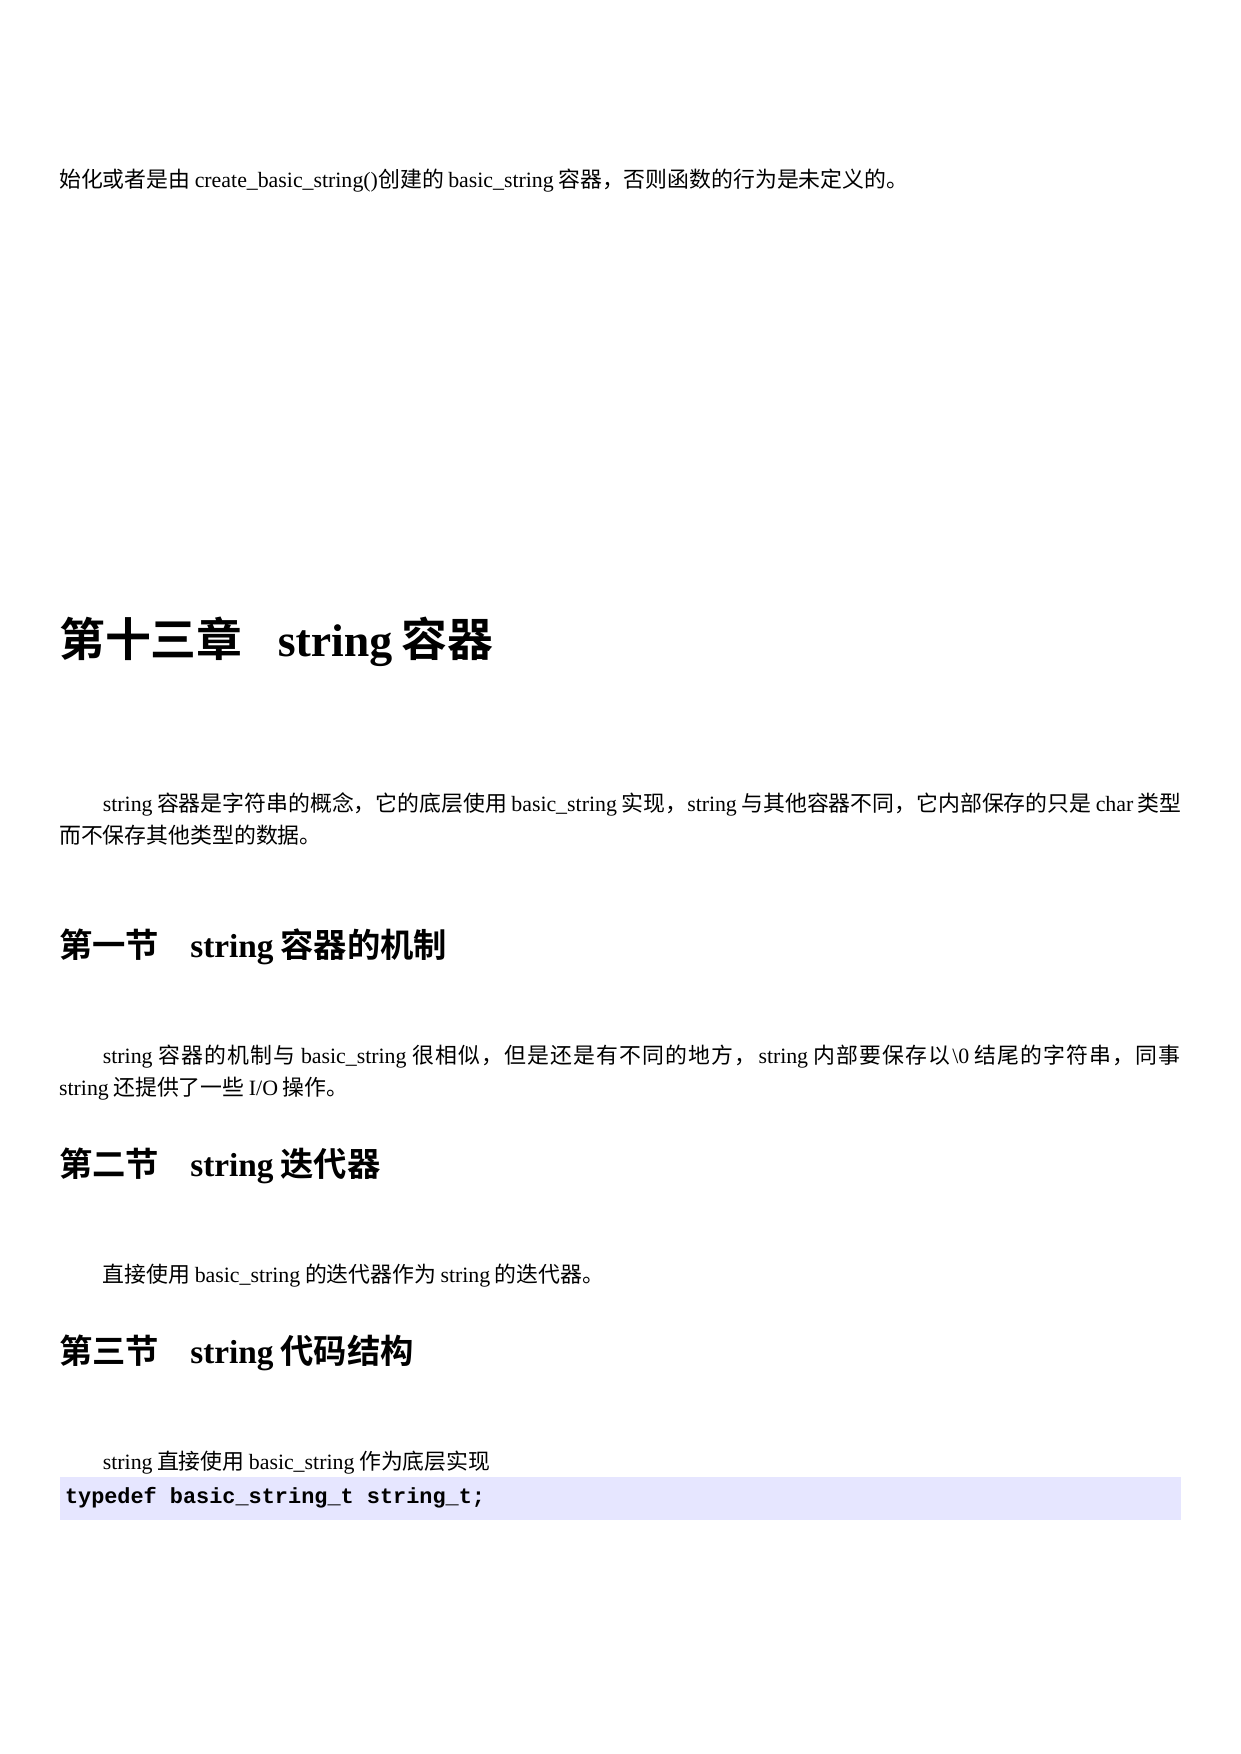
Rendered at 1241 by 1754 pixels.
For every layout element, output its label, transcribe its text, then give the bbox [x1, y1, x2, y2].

text 始化或者是由create_basic_string()创建的basic_string容器，否则函数的行为是未定义的。 [59, 162, 1181, 194]
text string容器是字符串的概念，它的底层使用basic_string实现，string与其他容器不同，它内部保存的只是char类型而不保存其他类型的数据。 [59, 786, 1181, 851]
text string容器的机制与basic_string很相似，但是还是有不同的地方，string内部要保存以\0结尾的字符串，同事string还提供了一些I/O操作。 [59, 1037, 1181, 1102]
subtitle string代码结构 [59, 1316, 1181, 1381]
text string直接使用basic_string作为底层实现 [59, 1443, 1181, 1476]
subtitle string容器 [59, 587, 1181, 685]
subtitle string迭代器 [59, 1129, 1181, 1194]
table_header typedef basic_string_t string_t; [60, 1477, 1181, 1520]
subtitle string容器的机制 [59, 910, 1181, 975]
text 直接使用basic_string的迭代器作为string的迭代器。 [59, 1257, 1181, 1289]
